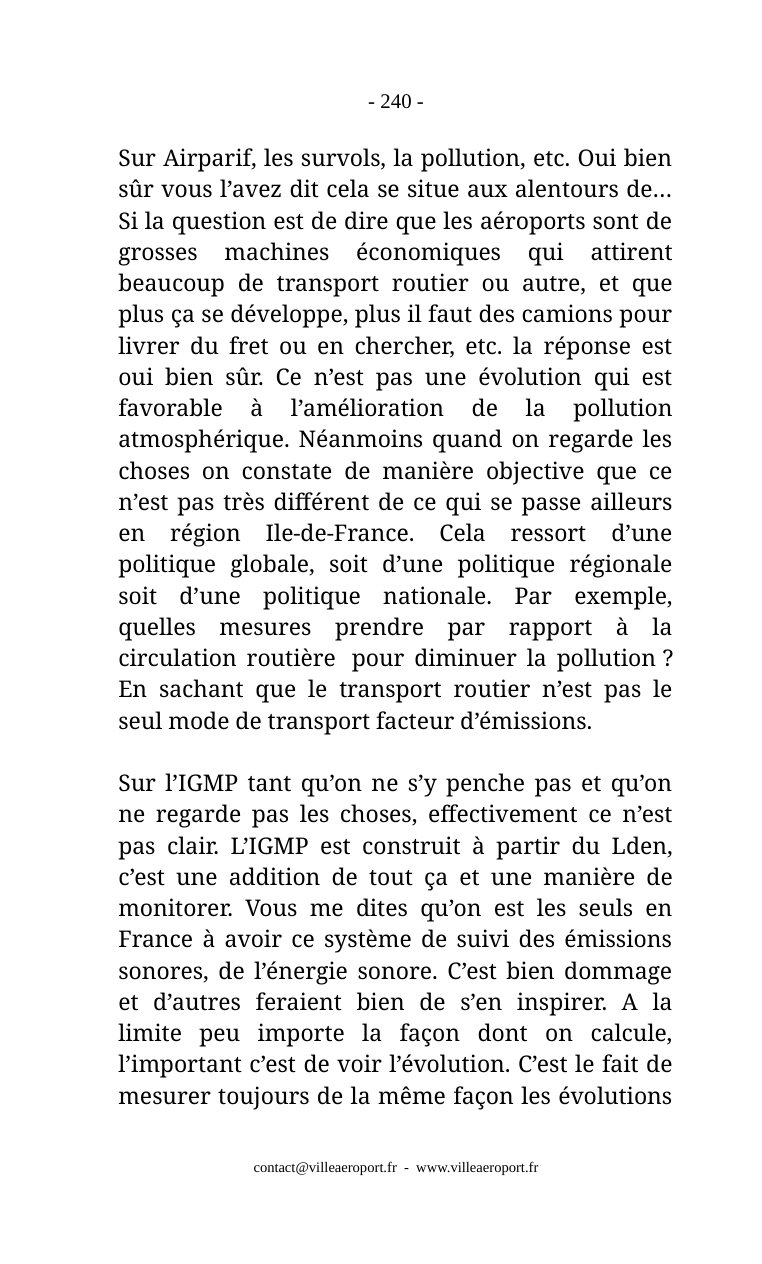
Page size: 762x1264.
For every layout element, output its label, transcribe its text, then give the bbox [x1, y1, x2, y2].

text Sur Airparif, les survols, la pollution, etc. Oui bien sûr vous l’avez dit cela se situe aux alentours de… Si la question est de dire que les aéroports sont de grosses machines économiques qui attirent beaucoup de transport routier ou autre, et que plus ça se développe, plus il faut des camions pour livrer du fret ou en chercher, etc. la réponse est oui bien sûr. Ce n’est pas une évolution qui est favorable à l’amélioration de la pollution atmosphérique. Néanmoins quand on regarde les choses on constate de manière objective que ce n’est pas très différent de ce qui se passe ailleurs en région Ile-de-France. Cela ressort d’une politique globale, soit d’une politique régionale soit d’une politique nationale. Par exemple, quelles mesures prendre par rapport à la circulation routière pour diminuer la pollution ? En sachant que le transport routier n’est pas le seul mode de transport facteur d’émissions. [118, 142, 673, 736]
text Sur l’IGMP tant qu’on ne s’y penche pas et qu’on ne regarde pas les choses, effectivement ce n’est pas clair. L’IGMP est construit à partir du Lden, c’est une addition de tout ça et une manière de monitorer. Vous me dites qu’on est les seuls en France à avoir ce système de suivi des émissions sonores, de l’énergie sonore. C’est bien dommage et d’autres feraient bien de s’en inspirer. A la limite peu importe la façon dont on calcule, l’important c’est de voir l’évolution. C’est le fait de mesurer toujours de la même façon les évolutions [118, 767, 673, 1111]
